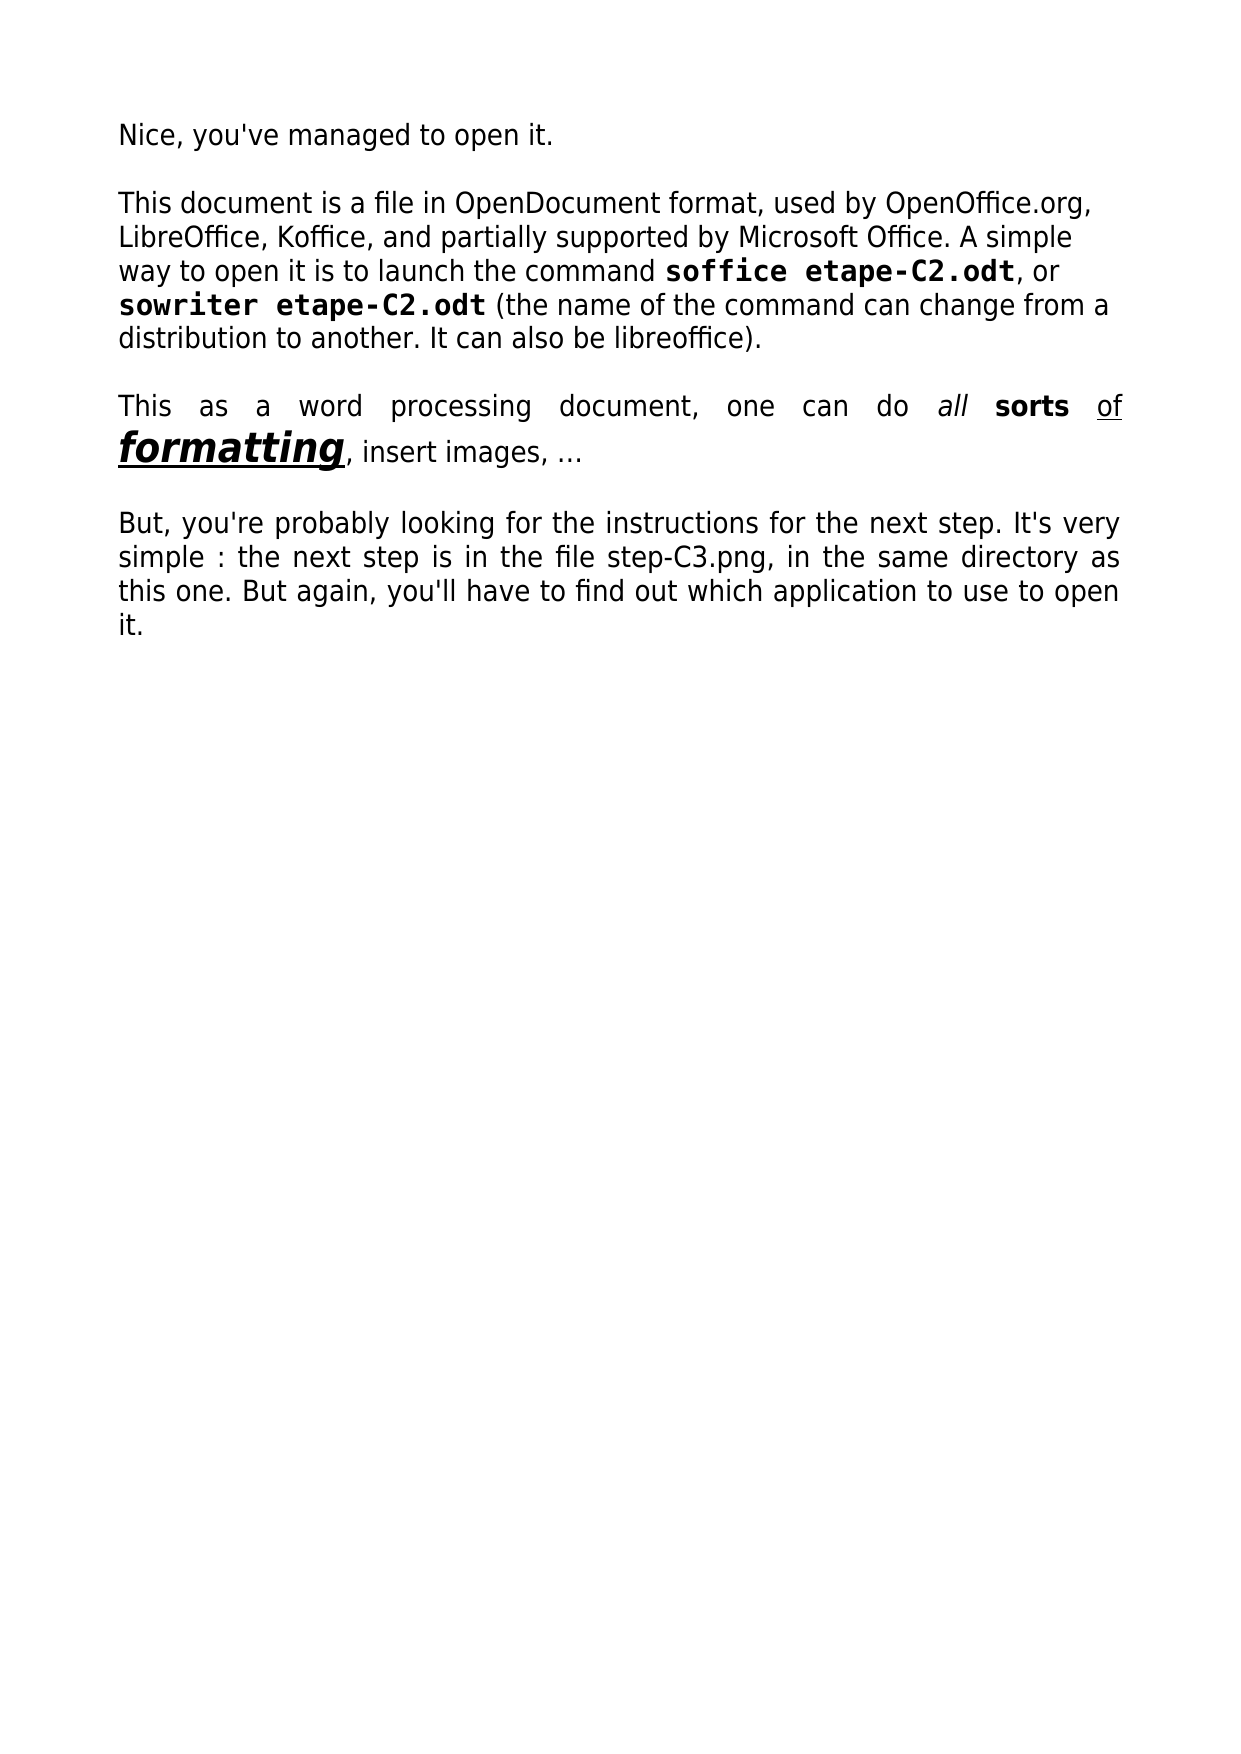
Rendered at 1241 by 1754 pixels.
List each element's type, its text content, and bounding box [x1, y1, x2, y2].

text This document is a file in OpenDocument format, used by OpenOffice.org, LibreOffice, Koffice, and partially supported by Microsoft Office. A simple way to open it is to launch the command soffice etape-C2.odt, or sowriter etape-C2.odt (the name of the command can change from a distribution to another. It can also be libreoffice). [118, 186, 1122, 356]
text This as a word processing document, one can do all sorts of formatting, insert images, … [118, 390, 1122, 472]
text Nice, you've managed to open it. [118, 118, 1122, 152]
text But, you're probably looking for the instructions for the next step. It's very simple : the next step is in the file step-C3.png, in the same directory as this one. But again, you'll have to find out which application to use to open it. [118, 506, 1122, 642]
